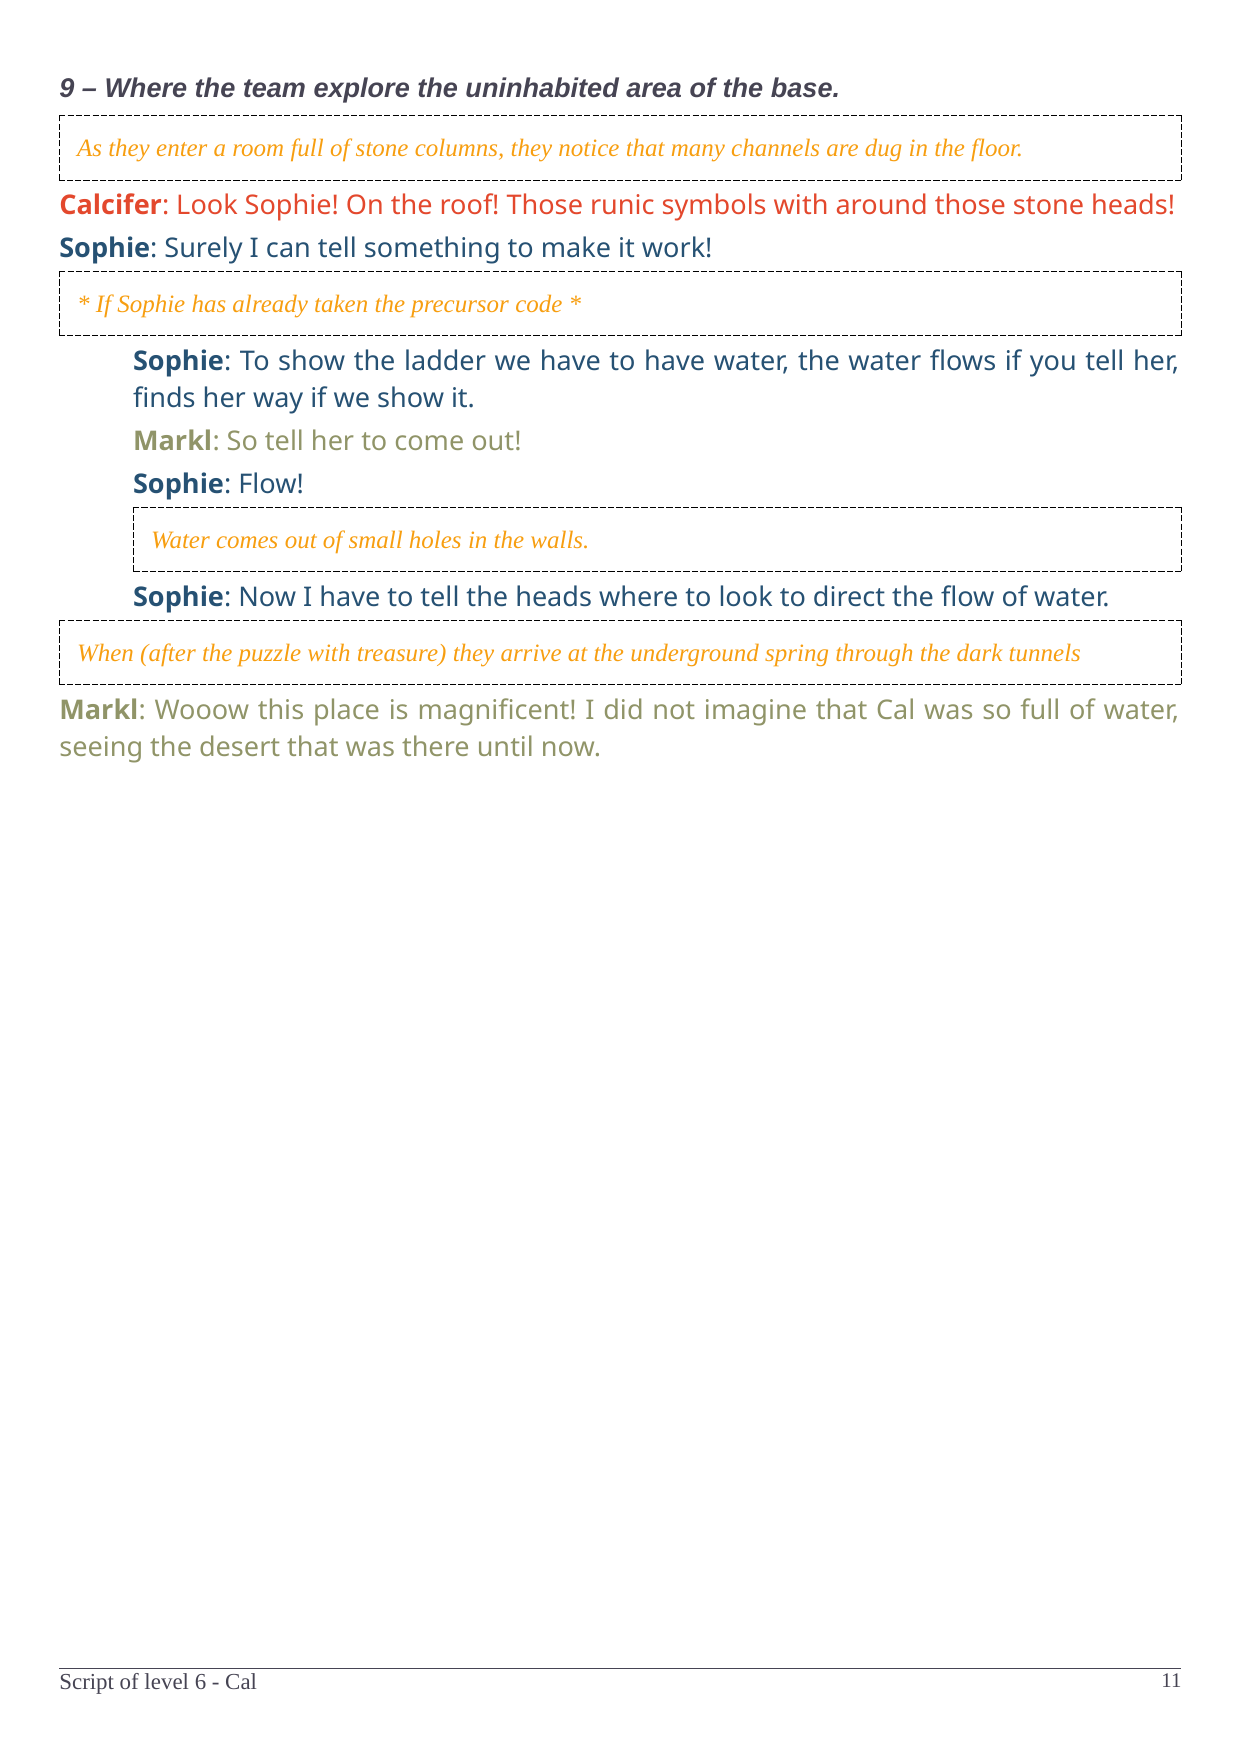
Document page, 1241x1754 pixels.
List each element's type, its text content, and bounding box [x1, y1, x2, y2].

text * If Sophie has already taken the precursor code * [59, 271, 1181, 336]
text Water comes out of small holes in the walls. [133, 507, 1181, 571]
text When (after the puzzle with treasure) they arrive at the underground spring through the dark tunnels [59, 620, 1181, 684]
text Calcifer: Look Sophie! On the roof! Those runic symbols with around those stone heads! [59, 186, 1181, 222]
text Sophie: Surely I can tell something to make it work! [59, 228, 1181, 265]
text Markl: Wooow this place is magnificent! I did not imagine that Cal was so full of water, seeing the desert that was there until now. [59, 690, 1181, 764]
subtitle 9 – Where the team explore the uninhabited area of the base. [59, 72, 1181, 103]
text Sophie: Now I have to tell the heads where to look to direct the flow of water. [133, 577, 1181, 614]
text As they enter a room full of stone columns, they notice that many channels are dug in the floor. [59, 115, 1181, 180]
text Sophie: To show the ladder we have to have water, the water flows if you tell her, finds her way if we show it. [133, 342, 1181, 415]
text Markl: So tell her to come out! [133, 421, 1181, 458]
text Sophie: Flow! [133, 464, 1181, 501]
